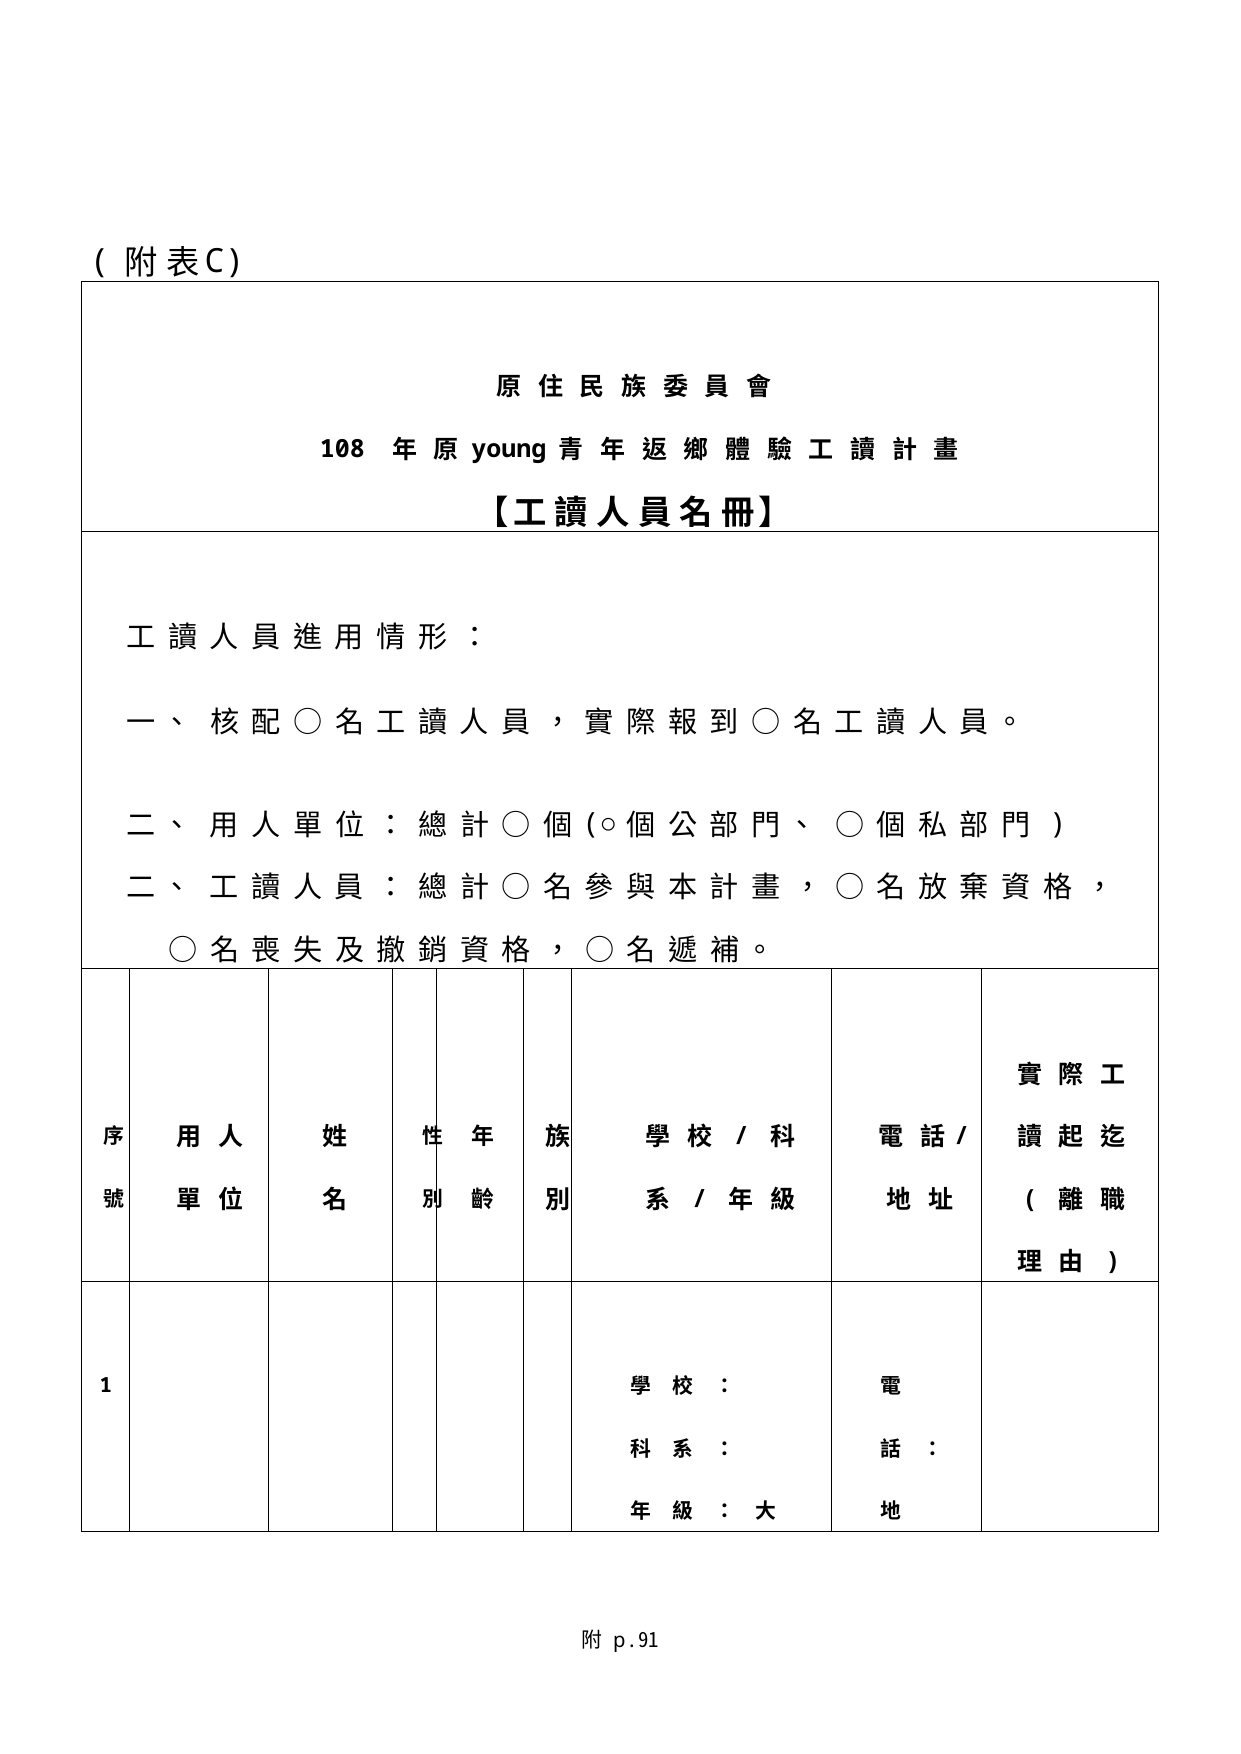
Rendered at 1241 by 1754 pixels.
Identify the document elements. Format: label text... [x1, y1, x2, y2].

table_header 原住民族委員會 108年原young青年返鄉體驗工讀計畫 【工讀人員名冊】 [82, 282, 1158, 531]
table_cell 序號 [82, 969, 129, 1281]
table_cell 性別 [393, 969, 436, 1281]
table_cell 電話/地址 [832, 969, 981, 1281]
table_cell 實際工讀起迄 (離職理由) [982, 969, 1158, 1281]
table_cell 用人單位 [130, 969, 268, 1281]
table_cell 學校/科系/年級 [572, 969, 831, 1281]
table_cell 學校： 科系： 年級：大 [572, 1282, 831, 1531]
table_cell 電話： 地 [832, 1282, 981, 1531]
table_cell [437, 1282, 523, 1531]
table_cell [982, 1282, 1158, 1531]
table_cell 1 [82, 1282, 129, 1531]
table_cell [269, 1282, 392, 1531]
table_cell 年齡 [437, 969, 523, 1281]
table_cell 工讀人員進用情形： 一、核配○名工讀人員，實際報到○名工讀人員。 二、用人單位：總計○個(○個公部門、○個私部門) 二、工讀人員：總計○名參與本計畫，○名放棄資格，○名喪失及撤銷資格，○名遞補。 [82, 532, 1158, 968]
table_cell [524, 1282, 571, 1531]
table_cell [393, 1282, 436, 1531]
table_cell [130, 1282, 268, 1531]
table_cell 族別 [524, 969, 571, 1281]
text (附表C) [64, 218, 1162, 281]
table_cell 姓 名 [269, 969, 392, 1281]
